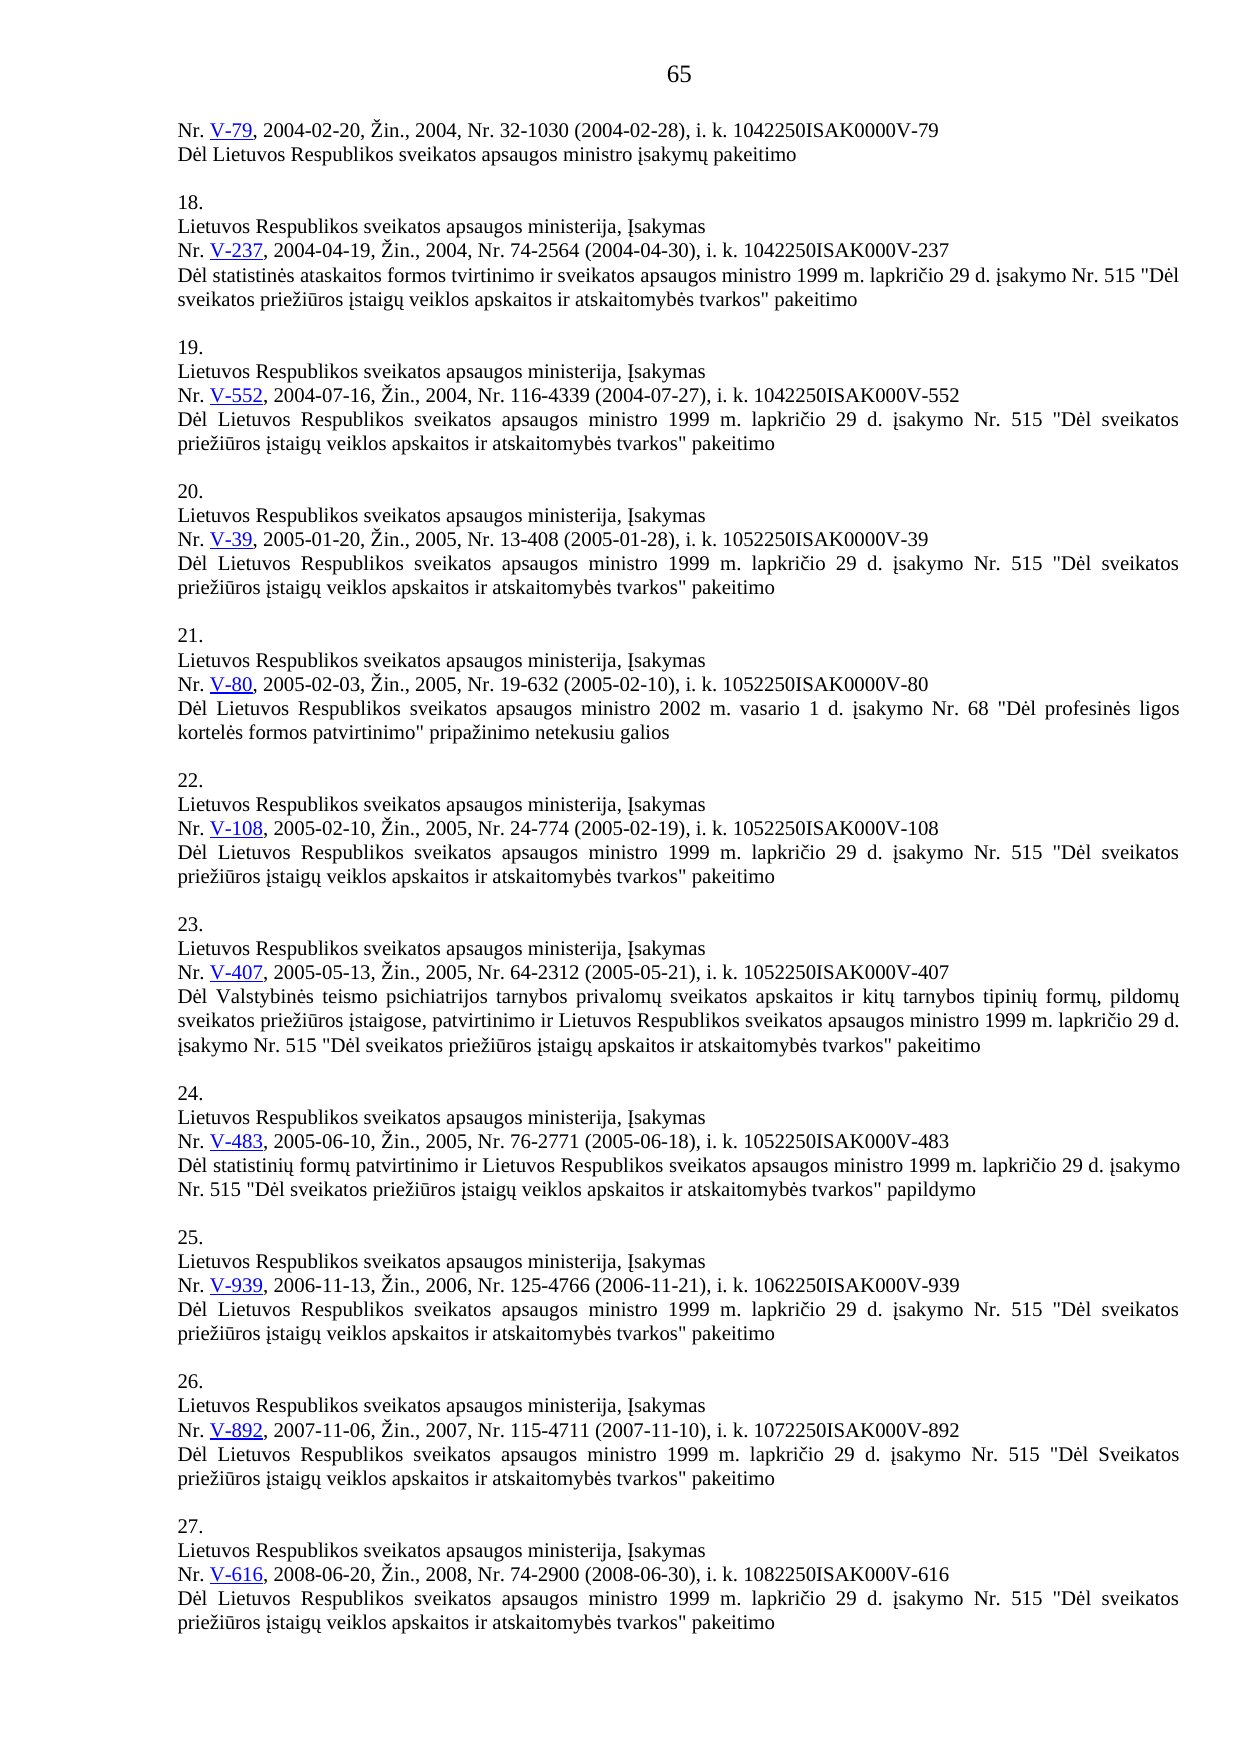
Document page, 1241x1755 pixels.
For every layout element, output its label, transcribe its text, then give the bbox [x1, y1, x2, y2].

text Lietuvos Respublikos sveikatos apsaugos ministerija, Įsakymas [177, 214, 1181, 238]
text Dėl Lietuvos Respublikos sveikatos apsaugos ministro 1999 m. lapkričio 29 d. įsakymo Nr. 515 "Dėl sveikatos priežiūros įstaigų veiklos apskaitos ir atskaitomybės tvarkos" pakeitimo [177, 551, 1181, 599]
text 25. [177, 1225, 1181, 1249]
text Lietuvos Respublikos sveikatos apsaugos ministerija, Įsakymas [177, 1249, 1181, 1273]
text Dėl Lietuvos Respublikos sveikatos apsaugos ministro 1999 m. lapkričio 29 d. įsakymo Nr. 515 "Dėl sveikatos priežiūros įstaigų veiklos apskaitos ir atskaitomybės tvarkos" pakeitimo [177, 840, 1181, 888]
text Dėl Valstybinės teismo psichiatrijos tarnybos privalomų sveikatos apskaitos ir kitų tarnybos tipinių formų, pildomų sveikatos priežiūros įstaigose, patvirtinimo ir Lietuvos Respublikos sveikatos apsaugos ministro 1999 m. lapkričio 29 d. įsakymo Nr. 515 "Dėl sveikatos priežiūros įstaigų apskaitos ir atskaitomybės tvarkos" pakeitimo [177, 984, 1181, 1057]
text Nr. V-407, 2005-05-13, Žin., 2005, Nr. 64-2312 (2005-05-21), i. k. 1052250ISAK000V-407 [177, 960, 1181, 984]
text 22. [177, 768, 1181, 792]
text Dėl Lietuvos Respublikos sveikatos apsaugos ministro 1999 m. lapkričio 29 d. įsakymo Nr. 515 "Dėl Sveikatos priežiūros įstaigų veiklos apskaitos ir atskaitomybės tvarkos" pakeitimo [177, 1442, 1181, 1490]
text Lietuvos Respublikos sveikatos apsaugos ministerija, Įsakymas [177, 1105, 1181, 1129]
text Nr. V-892, 2007-11-06, Žin., 2007, Nr. 115-4711 (2007-11-10), i. k. 1072250ISAK000V-892 [177, 1417, 1181, 1442]
text 18. [177, 190, 1181, 214]
text Nr. V-552, 2004-07-16, Žin., 2004, Nr. 116-4339 (2004-07-27), i. k. 1042250ISAK000V-552 [177, 383, 1181, 407]
text Dėl Lietuvos Respublikos sveikatos apsaugos ministro 2002 m. vasario 1 d. įsakymo Nr. 68 "Dėl profesinės ligos kortelės formos patvirtinimo" pripažinimo netekusiu galios [177, 696, 1181, 744]
text 23. [177, 912, 1181, 936]
text 19. [177, 335, 1181, 359]
text Nr. V-616, 2008-06-20, Žin., 2008, Nr. 74-2900 (2008-06-30), i. k. 1082250ISAK000V-616 [177, 1562, 1181, 1586]
text 27. [177, 1514, 1181, 1538]
text Lietuvos Respublikos sveikatos apsaugos ministerija, Įsakymas [177, 647, 1181, 672]
text Nr. V-80, 2005-02-03, Žin., 2005, Nr. 19-632 (2005-02-10), i. k. 1052250ISAK0000V-80 [177, 672, 1181, 696]
text Lietuvos Respublikos sveikatos apsaugos ministerija, Įsakymas [177, 936, 1181, 960]
text Dėl Lietuvos Respublikos sveikatos apsaugos ministro 1999 m. lapkričio 29 d. įsakymo Nr. 515 "Dėl sveikatos priežiūros įstaigų veiklos apskaitos ir atskaitomybės tvarkos" pakeitimo [177, 1586, 1181, 1634]
text Nr. V-108, 2005-02-10, Žin., 2005, Nr. 24-774 (2005-02-19), i. k. 1052250ISAK000V-108 [177, 816, 1181, 840]
text Nr. V-237, 2004-04-19, Žin., 2004, Nr. 74-2564 (2004-04-30), i. k. 1042250ISAK000V-237 [177, 238, 1181, 262]
text Dėl statistinės ataskaitos formos tvirtinimo ir sveikatos apsaugos ministro 1999 m. lapkričio 29 d. įsakymo Nr. 515 "Dėl sveikatos priežiūros įstaigų veiklos apskaitos ir atskaitomybės tvarkos" pakeitimo [177, 262, 1181, 311]
text 21. [177, 623, 1181, 647]
text Dėl Lietuvos Respublikos sveikatos apsaugos ministro įsakymų pakeitimo [177, 142, 1181, 166]
text Dėl Lietuvos Respublikos sveikatos apsaugos ministro 1999 m. lapkričio 29 d. įsakymo Nr. 515 "Dėl sveikatos priežiūros įstaigų veiklos apskaitos ir atskaitomybės tvarkos" pakeitimo [177, 1297, 1181, 1345]
text Nr. V-39, 2005-01-20, Žin., 2005, Nr. 13-408 (2005-01-28), i. k. 1052250ISAK0000V-39 [177, 527, 1181, 551]
text Nr. V-939, 2006-11-13, Žin., 2006, Nr. 125-4766 (2006-11-21), i. k. 1062250ISAK000V-939 [177, 1273, 1181, 1297]
text Dėl statistinių formų patvirtinimo ir Lietuvos Respublikos sveikatos apsaugos ministro 1999 m. lapkričio 29 d. įsakymo Nr. 515 "Dėl sveikatos priežiūros įstaigų veiklos apskaitos ir atskaitomybės tvarkos" papildymo [177, 1153, 1181, 1201]
text 24. [177, 1081, 1181, 1105]
text Lietuvos Respublikos sveikatos apsaugos ministerija, Įsakymas [177, 1538, 1181, 1562]
text Nr. V-79, 2004-02-20, Žin., 2004, Nr. 32-1030 (2004-02-28), i. k. 1042250ISAK0000V-79 [177, 118, 1181, 142]
text Lietuvos Respublikos sveikatos apsaugos ministerija, Įsakymas [177, 792, 1181, 816]
text 26. [177, 1369, 1181, 1393]
text Dėl Lietuvos Respublikos sveikatos apsaugos ministro 1999 m. lapkričio 29 d. įsakymo Nr. 515 "Dėl sveikatos priežiūros įstaigų veiklos apskaitos ir atskaitomybės tvarkos" pakeitimo [177, 407, 1181, 455]
text Nr. V-483, 2005-06-10, Žin., 2005, Nr. 76-2771 (2005-06-18), i. k. 1052250ISAK000V-483 [177, 1129, 1181, 1153]
text Lietuvos Respublikos sveikatos apsaugos ministerija, Įsakymas [177, 503, 1181, 527]
text Lietuvos Respublikos sveikatos apsaugos ministerija, Įsakymas [177, 1393, 1181, 1417]
text 20. [177, 479, 1181, 503]
text Lietuvos Respublikos sveikatos apsaugos ministerija, Įsakymas [177, 359, 1181, 383]
